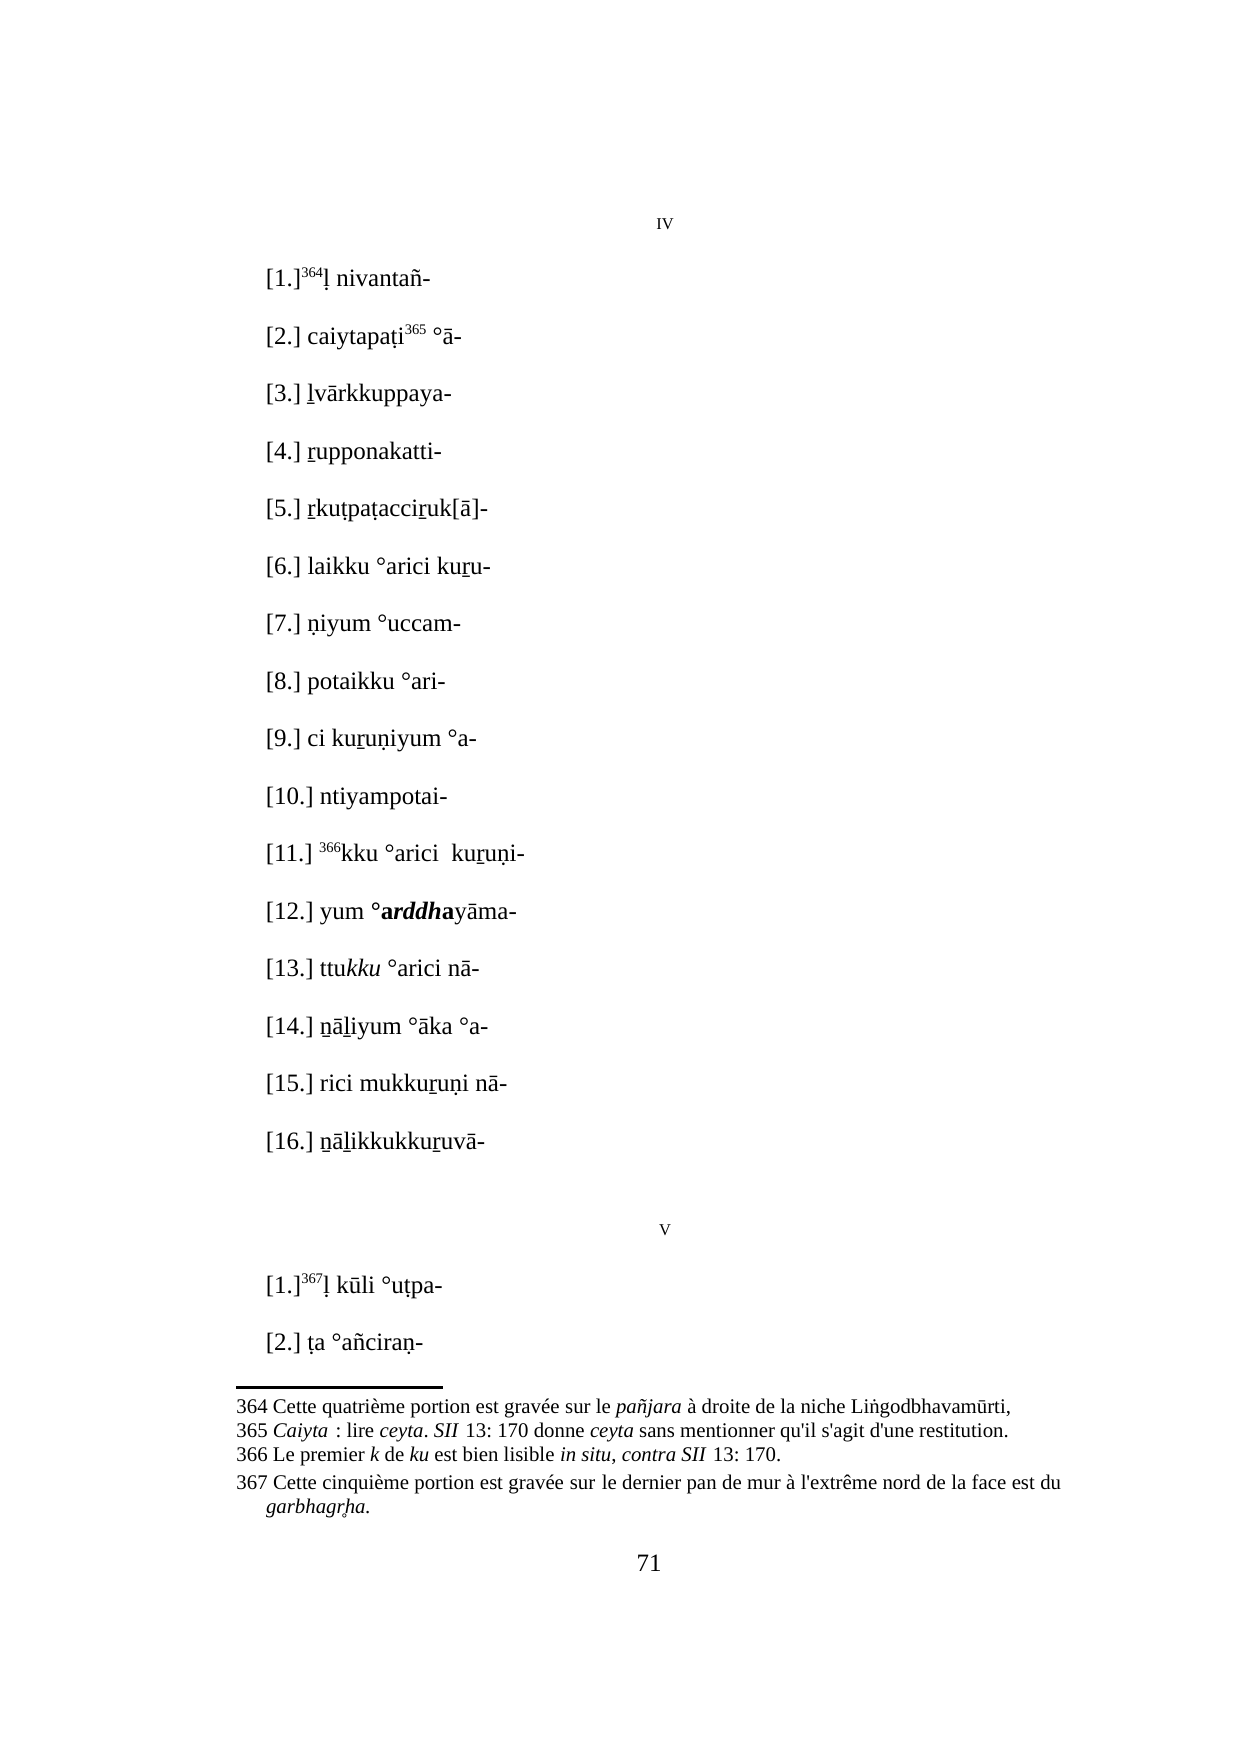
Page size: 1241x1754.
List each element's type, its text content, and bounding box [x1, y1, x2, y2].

text [6.] laikku °arici kuṟu- [266, 551, 1061, 580]
text [10.] ntiyampotai- [266, 781, 1061, 810]
text Caiyta : lire ceyta. SII 13: 170 donne ceyta sans mentionner qu'il s'agit d'une restitution. [236, 1418, 1061, 1442]
text [1.]ḷ nivantañ- [266, 263, 1061, 292]
text [9.] ci kuṟuṇiyum °a- [266, 723, 1061, 752]
text v [298, 1212, 1032, 1241]
text [14.] ṉāḻiyum °āka °a- [266, 1011, 1061, 1040]
text [8.] potaikku °ari- [266, 666, 1061, 695]
text [2.] caiytapaṭi °ā- [266, 321, 1061, 350]
text [16.] ṉāḻikkukkuṟuvā- [266, 1126, 1061, 1155]
text [13.] ttukku °arici nā- [266, 953, 1061, 982]
text [3.] ḻvārkkuppaya- [266, 378, 1061, 407]
text [2.] ṭa °añciraṇ- [266, 1327, 1061, 1356]
text [12.] yum °arddhayāma- [266, 896, 1061, 925]
text iv [298, 206, 1032, 235]
text [4.] ṟupponakatti- [266, 436, 1061, 465]
text [1.]ḷ kūli °uṭpa- [266, 1270, 1061, 1298]
text Cette cinquième portion est gravée sur le dernier pan de mur à l'extrême nord de la face est du garbhagr̥ha. [236, 1466, 1061, 1518]
text [5.] ṟkuṭpaṭacciṟuk[ā]- [266, 493, 1061, 522]
text [15.] rici mukkuṟuṇi nā- [266, 1068, 1061, 1097]
text [7.] ṇiyum °uccam- [266, 608, 1061, 637]
text Cette quatrième portion est gravée sur le pañjara à droite de la niche Liṅgodbhavamūrti, [236, 1393, 1061, 1418]
text [11.] kku °arici kuṟuṇi- [266, 838, 1061, 867]
text Le premier k de ku est bien lisible in situ, contra SII 13: 170. [236, 1442, 1061, 1466]
